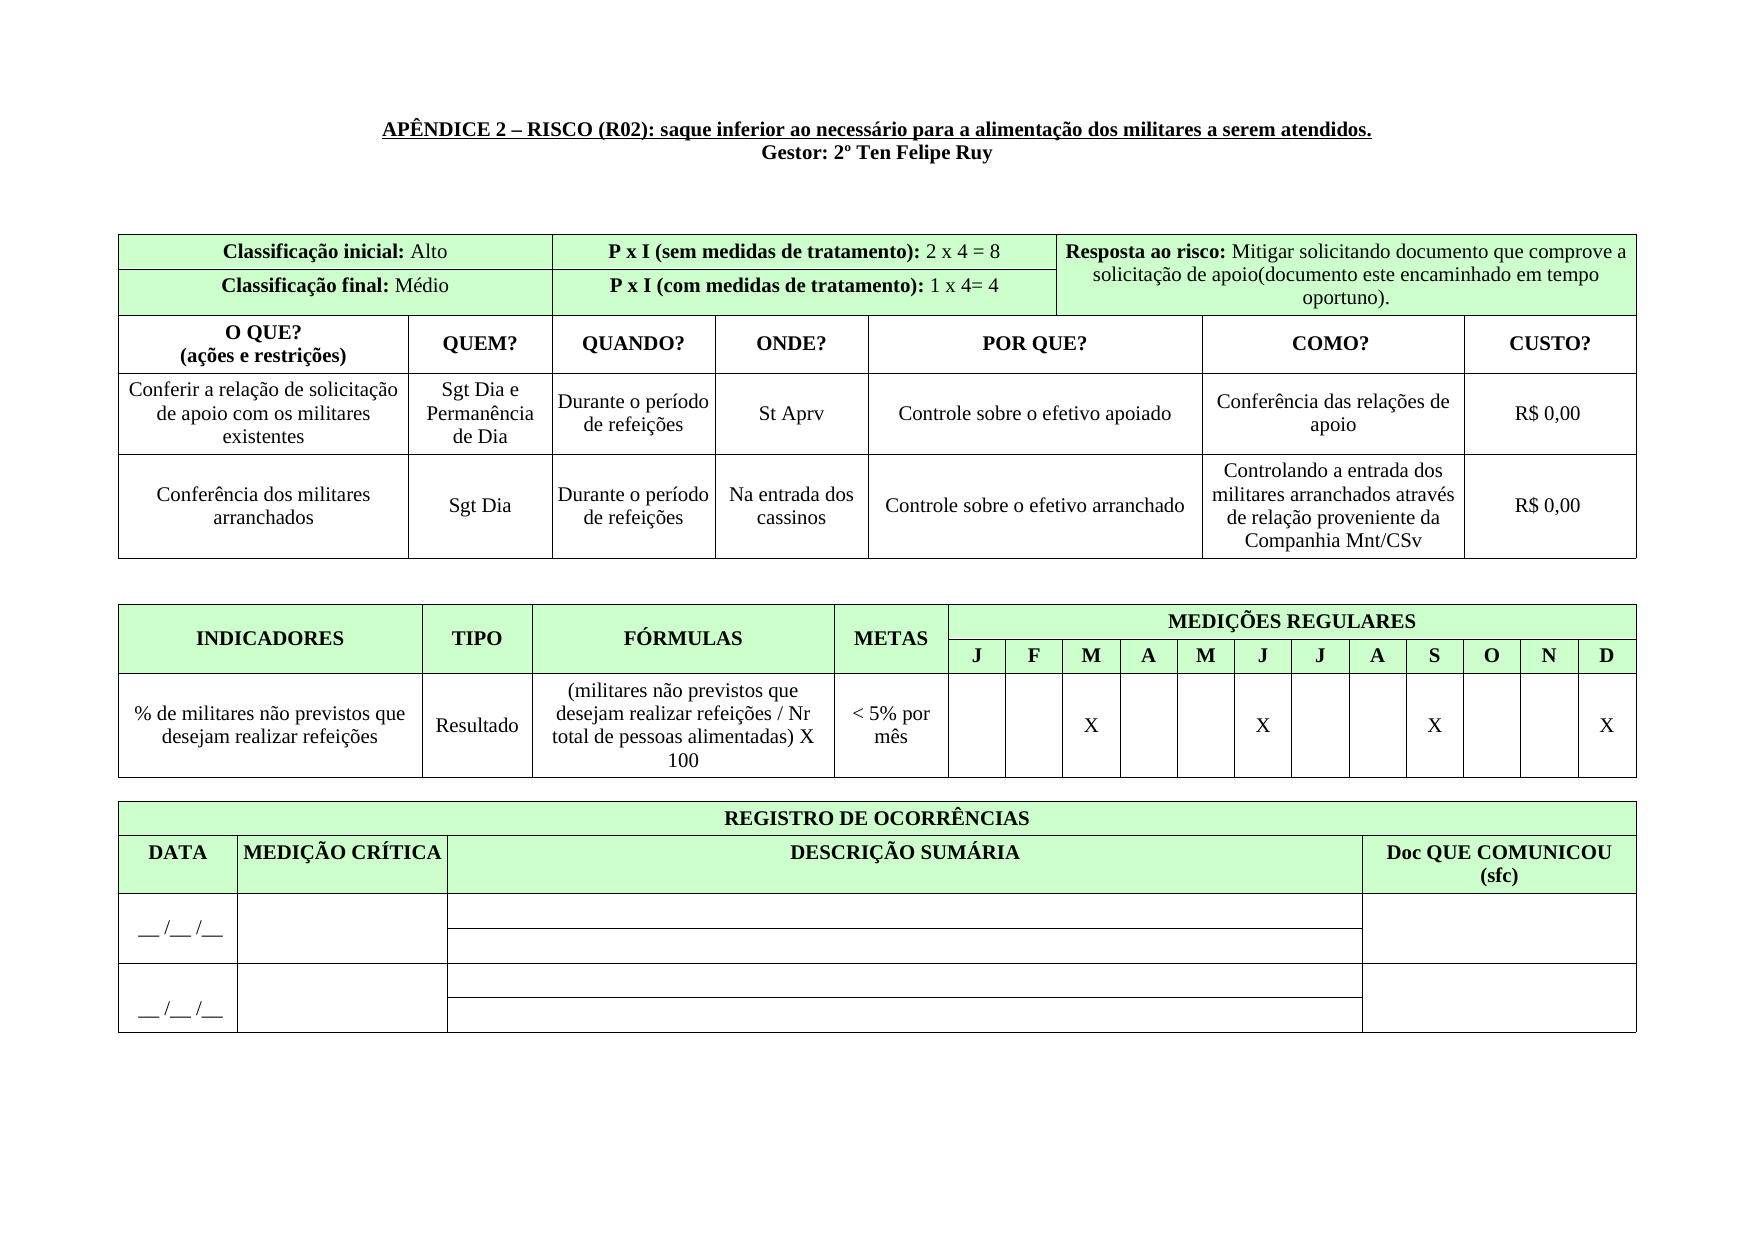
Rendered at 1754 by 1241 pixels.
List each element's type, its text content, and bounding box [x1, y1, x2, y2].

table_cell [1006, 674, 1062, 777]
table_cell O QUE? (ações e restrições) [119, 316, 408, 372]
table_cell DESCRIÇÃO SUMÁRIA [448, 836, 1362, 893]
table_header MEDIÇÕES REGULARES [949, 605, 1636, 638]
table_cell Doc QUE COMUNICOU (sfc) [1363, 836, 1636, 893]
table_header INDICADORES [119, 605, 422, 673]
table_cell J [949, 640, 1005, 673]
table_header Resposta ao risco: Mitigar solicitando documento que comprove a solicitação de apoio(documento este encaminhado em tempo oportuno). [1057, 235, 1636, 315]
table_cell M [1063, 640, 1120, 673]
table_cell R$ 0,00 [1465, 455, 1636, 557]
table_cell % de militares não previstos que desejam realizar refeições [119, 674, 422, 777]
table_cell ONDE? [716, 316, 868, 372]
table_cell X [1235, 674, 1291, 777]
text APÊNDICE 2 – RISCO (R02): saque inferior ao necessário para a alimentação dos militares a serem atendidos. [118, 118, 1636, 141]
table_cell < 5% por mês [835, 674, 948, 777]
table_cell [1521, 674, 1578, 777]
table_cell J [1292, 640, 1349, 673]
table_cell M [1178, 640, 1234, 673]
table_cell DATA [119, 836, 237, 893]
table_cell CUSTO? [1465, 316, 1636, 372]
table_cell S [1407, 640, 1463, 673]
table_cell [238, 964, 447, 1032]
table_cell [448, 894, 1362, 928]
table_cell X [1579, 674, 1636, 777]
table_cell [949, 674, 1005, 777]
table_cell Controle sobre o efetivo arranchado [869, 455, 1202, 557]
table_cell [1292, 674, 1349, 777]
table_cell MEDIÇÃO CRÍTICA [238, 836, 447, 893]
text Gestor: 2º Ten Felipe Ruy [118, 141, 1636, 164]
table_cell Controlando a entrada dos militares arranchados através de relação proveniente da Companhia Mnt/CSv [1203, 455, 1464, 557]
table_cell [448, 929, 1362, 962]
table_cell Durante o período de refeições [553, 455, 715, 557]
table_cell __ /__ /__ [119, 894, 237, 962]
table_cell Classificação final: Médio [119, 270, 552, 315]
table_cell Na entrada dos cassinos [716, 455, 868, 557]
table_cell O [1464, 640, 1520, 673]
table_cell Sgt Dia [409, 455, 552, 557]
table_cell R$ 0,00 [1465, 374, 1636, 453]
table_header REGISTRO DE OCORRÊNCIAS [119, 802, 1636, 835]
table_cell N [1521, 640, 1578, 673]
table_header P x I (sem medidas de tratamento): 2 x 4 = 8 [553, 235, 1056, 268]
table_cell X [1063, 674, 1120, 777]
table_cell (militares não previstos que desejam realizar refeições / Nr total de pessoas alimentadas) X 100 [533, 674, 834, 777]
table_cell [1363, 894, 1636, 962]
table_cell P x I (com medidas de tratamento): 1 x 4= 4 [553, 270, 1056, 315]
table_header FÓRMULAS [533, 605, 834, 673]
table_cell X [1407, 674, 1463, 777]
table_cell [1178, 674, 1234, 777]
table_cell Sgt Dia e Permanência de Dia [409, 374, 552, 453]
table_cell Conferência dos militares arranchados [119, 455, 408, 557]
table_cell [448, 998, 1362, 1032]
table_cell QUEM? [409, 316, 552, 372]
table_cell QUANDO? [553, 316, 715, 372]
table_cell Resultado [423, 674, 532, 777]
table_header TIPO [423, 605, 532, 673]
table_cell POR QUE? [869, 316, 1202, 372]
table_cell [1464, 674, 1520, 777]
table_cell [238, 894, 447, 962]
table_cell [1363, 964, 1636, 1032]
table_cell COMO? [1203, 316, 1464, 372]
table_cell Controle sobre o efetivo apoiado [869, 374, 1202, 453]
table_cell J [1235, 640, 1291, 673]
table_cell Conferência das relações de apoio [1203, 374, 1464, 453]
table_cell __ /__ /__ [119, 964, 237, 1032]
table_cell St Aprv [716, 374, 868, 453]
table_cell Durante o período de refeições [553, 374, 715, 453]
table_cell [448, 964, 1362, 997]
table_cell A [1350, 640, 1406, 673]
table_cell Conferir a relação de solicitação de apoio com os militares existentes [119, 374, 408, 453]
table_cell A [1121, 640, 1177, 673]
table_header Classificação inicial: Alto [119, 235, 552, 268]
table_cell [1121, 674, 1177, 777]
table_header METAS [835, 605, 948, 673]
table_cell F [1006, 640, 1062, 673]
table_cell [1350, 674, 1406, 777]
table_cell D [1579, 640, 1636, 673]
